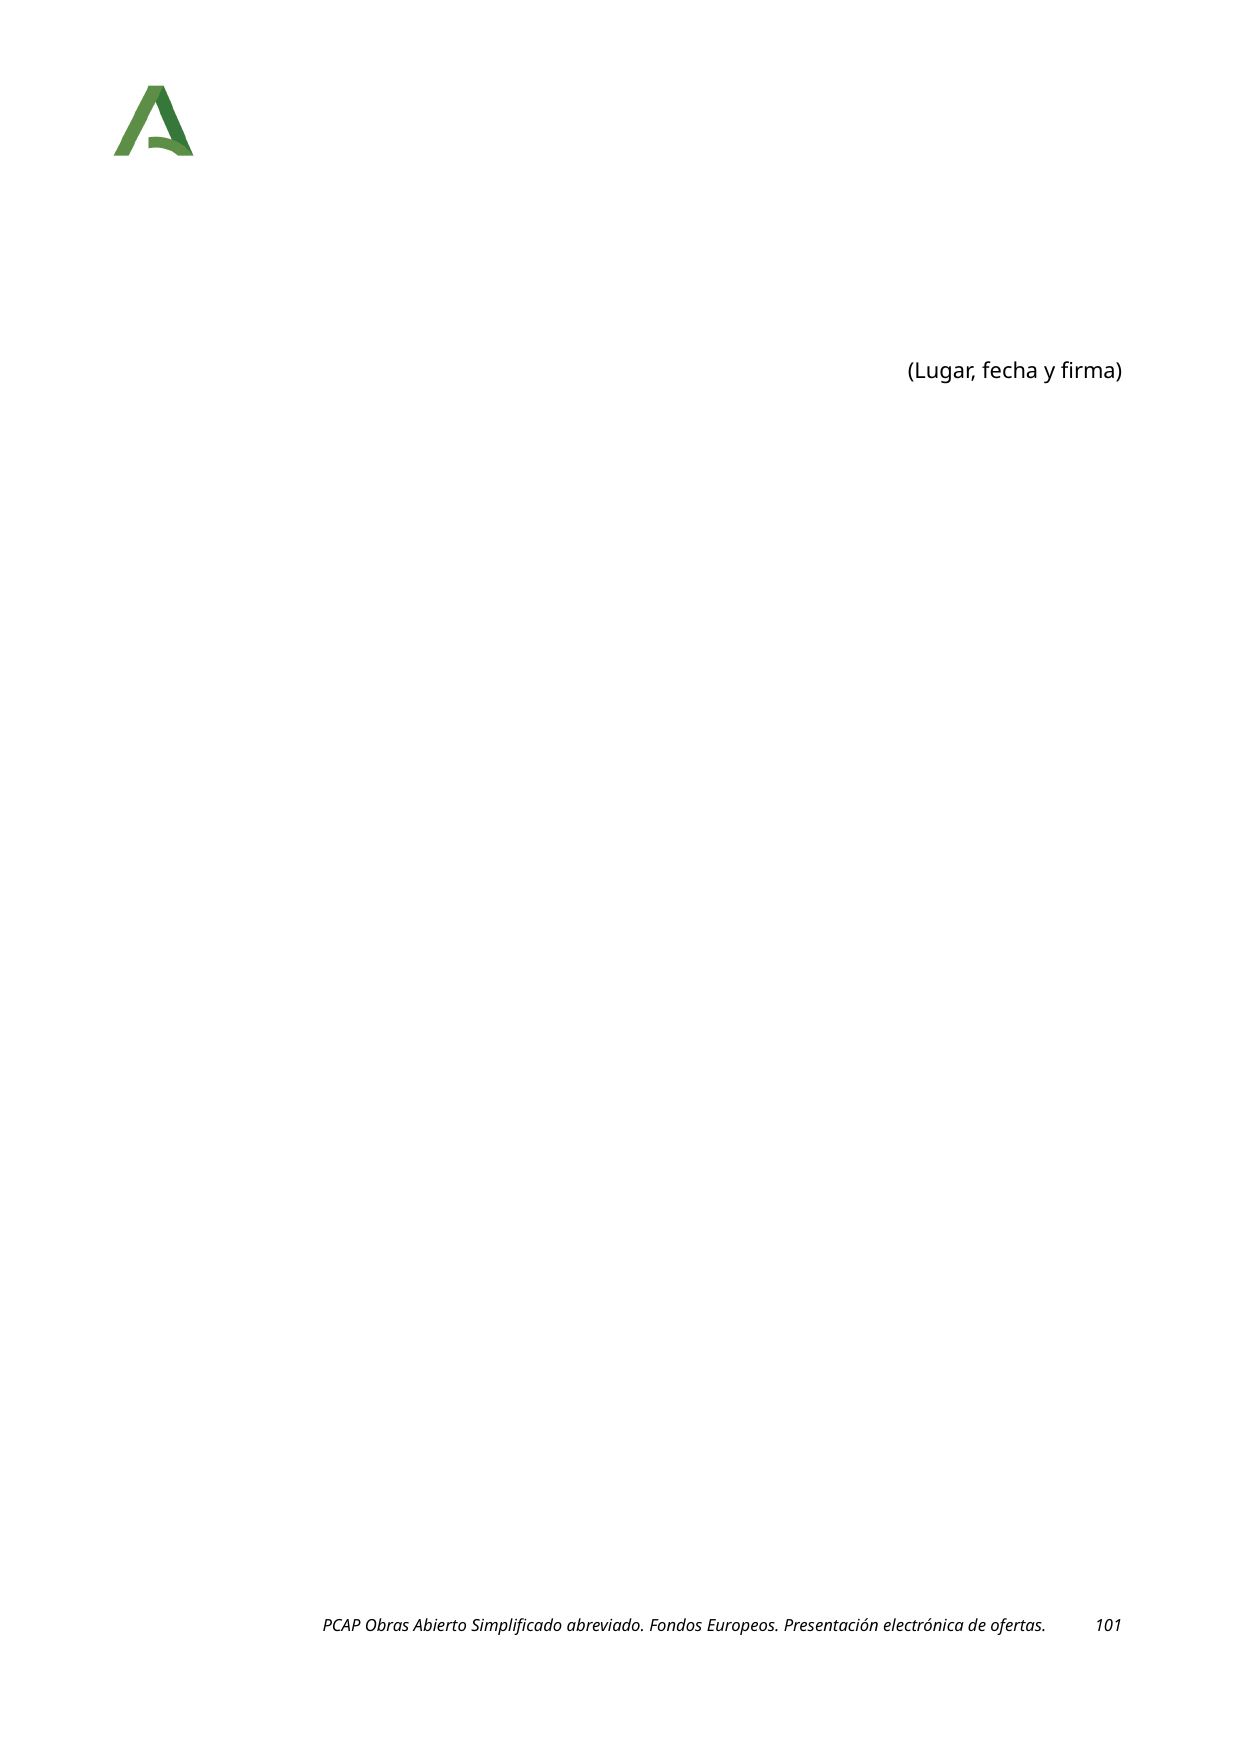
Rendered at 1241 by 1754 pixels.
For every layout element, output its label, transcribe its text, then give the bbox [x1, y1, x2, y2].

picture [109, 81, 198, 160]
text (Lugar, fecha y firma) [118, 355, 1122, 385]
